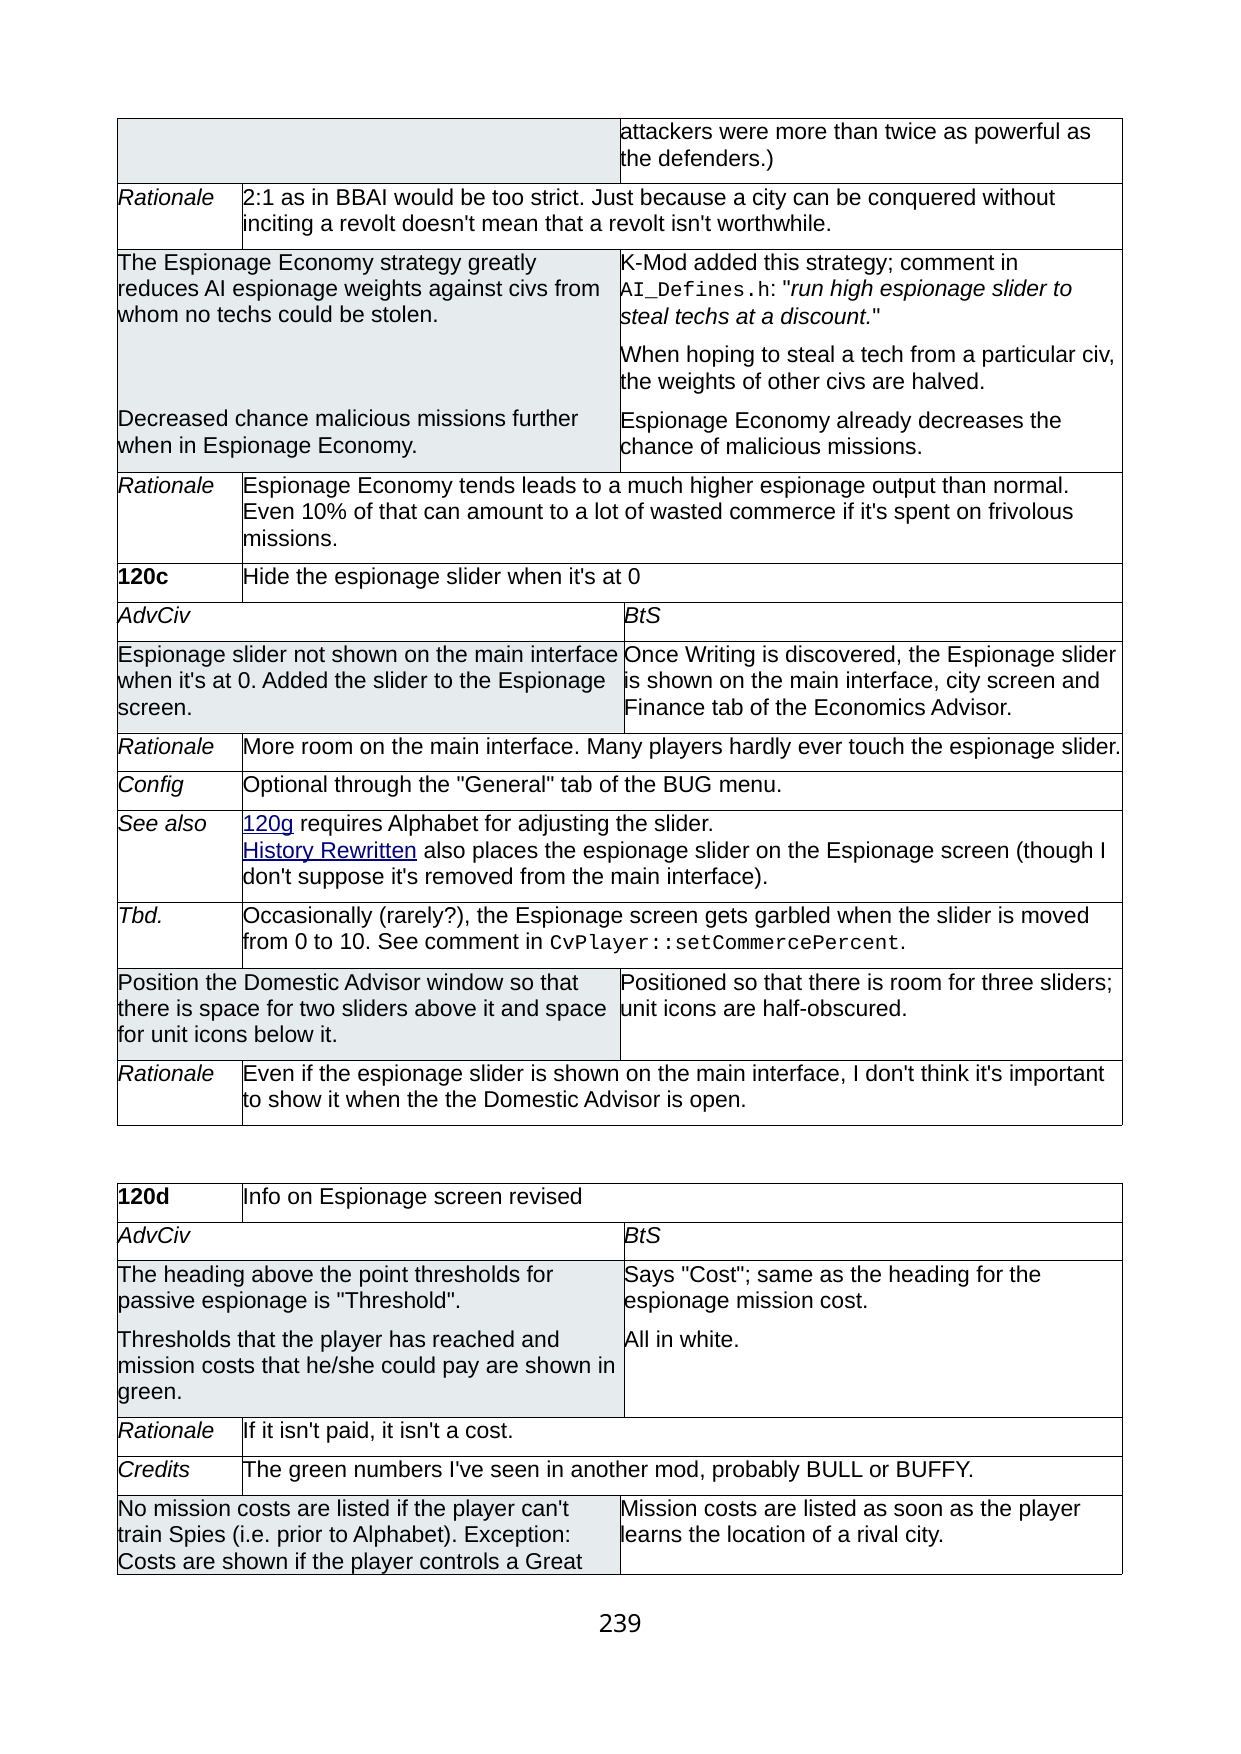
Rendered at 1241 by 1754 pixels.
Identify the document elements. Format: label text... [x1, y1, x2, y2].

table_cell 120c [118, 564, 242, 602]
table_cell Rationale [118, 1418, 242, 1456]
table_cell AdvCiv [118, 1223, 624, 1260]
table_cell Says "Cost"; same as the heading for the espionage mission cost. All in white. [625, 1261, 1122, 1417]
table_cell 120g requires Alphabet for adjusting the slider. History Rewritten also places the espionage slider on the Espionage screen (though I don't suppose it's removed from the main interface). [243, 811, 1122, 902]
table_cell Espionage Economy tends leads to a much higher espionage output than normal. Even 10% of that can amount to a lot of wasted commerce if it's spent on frivolous missions. [243, 473, 1122, 563]
table_cell BtS [625, 603, 1122, 641]
table_cell More room on the main interface. Many players hardly ever touch the espionage slider. [243, 734, 1122, 771]
table_cell 2:1 as in BBAI would be too strict. Just because a city can be conquered without inciting a revolt doesn't mean that a revolt isn't worthwhile. [243, 184, 1122, 248]
table_cell [118, 119, 620, 183]
table_cell Hide the espionage slider when it's at 0 [243, 564, 1122, 602]
table_cell AdvCiv [118, 603, 624, 641]
table_header 120d [118, 1184, 242, 1222]
table_cell Rationale [118, 734, 242, 771]
table_cell Rationale [118, 184, 242, 248]
table_cell K-Mod added this strategy; comment in AI_Defines.h: "run high espionage slider to steal techs at a discount." When hoping to steal a tech from a particular civ, the weights of other civs are halved. Espionage Economy already decreases the chance of malicious missions. [621, 250, 1122, 472]
table_cell See also [118, 811, 242, 902]
table_cell No mission costs are listed if the player can't train Spies (i.e. prior to Alphabet). Exception: Costs are shown if the player controls a Great [118, 1496, 620, 1574]
table_cell Mission costs are listed as soon as the player learns the location of a rival city. [621, 1496, 1122, 1574]
table_cell Rationale [118, 1061, 242, 1125]
table_cell The Espionage Economy strategy greatly reduces AI espionage weights against civs from whom no techs could be stolen. Decreased chance malicious missions further when in Espionage Economy. [118, 250, 620, 472]
table_cell Rationale [118, 473, 242, 563]
table_cell Espionage slider not shown on the main interface when it's at 0. Added the slider to the Espionage screen. [118, 642, 624, 732]
table_cell Credits [118, 1457, 242, 1495]
table_cell Position the Domestic Advisor window so that there is space for two sliders above it and space for unit icons below it. [118, 969, 620, 1060]
table_cell The green numbers I've seen in another mod, probably BULL or BUFFY. [243, 1457, 1122, 1495]
table_cell If it isn't paid, it isn't a cost. [243, 1418, 1122, 1456]
table_cell Once Writing is discovered, the Espionage slider is shown on the main interface, city screen and Finance tab of the Economics Advisor. [625, 642, 1122, 732]
table_cell Config [118, 772, 242, 810]
table_cell Positioned so that there is room for three sliders; unit icons are half-obscured. [621, 969, 1122, 1060]
table_cell Even if the espionage slider is shown on the main interface, I don't think it's important to show it when the the Domestic Advisor is open. [243, 1061, 1122, 1125]
table_cell The heading above the point thresholds for passive espionage is "Threshold". Thresholds that the player has reached and mission costs that he/she could pay are shown in green. [118, 1261, 624, 1417]
table_cell Optional through the "General" tab of the BUG menu. [243, 772, 1122, 810]
table_cell Tbd. [118, 903, 242, 968]
table_cell attackers were more than twice as powerful as the defenders.) [621, 119, 1122, 183]
table_header Info on Espionage screen revised [243, 1184, 1122, 1222]
table_cell BtS [625, 1223, 1122, 1260]
table_cell Occasionally (rarely?), the Espionage screen gets garbled when the slider is moved from 0 to 10. See comment in CvPlayer::setCommercePercent. [243, 903, 1122, 968]
